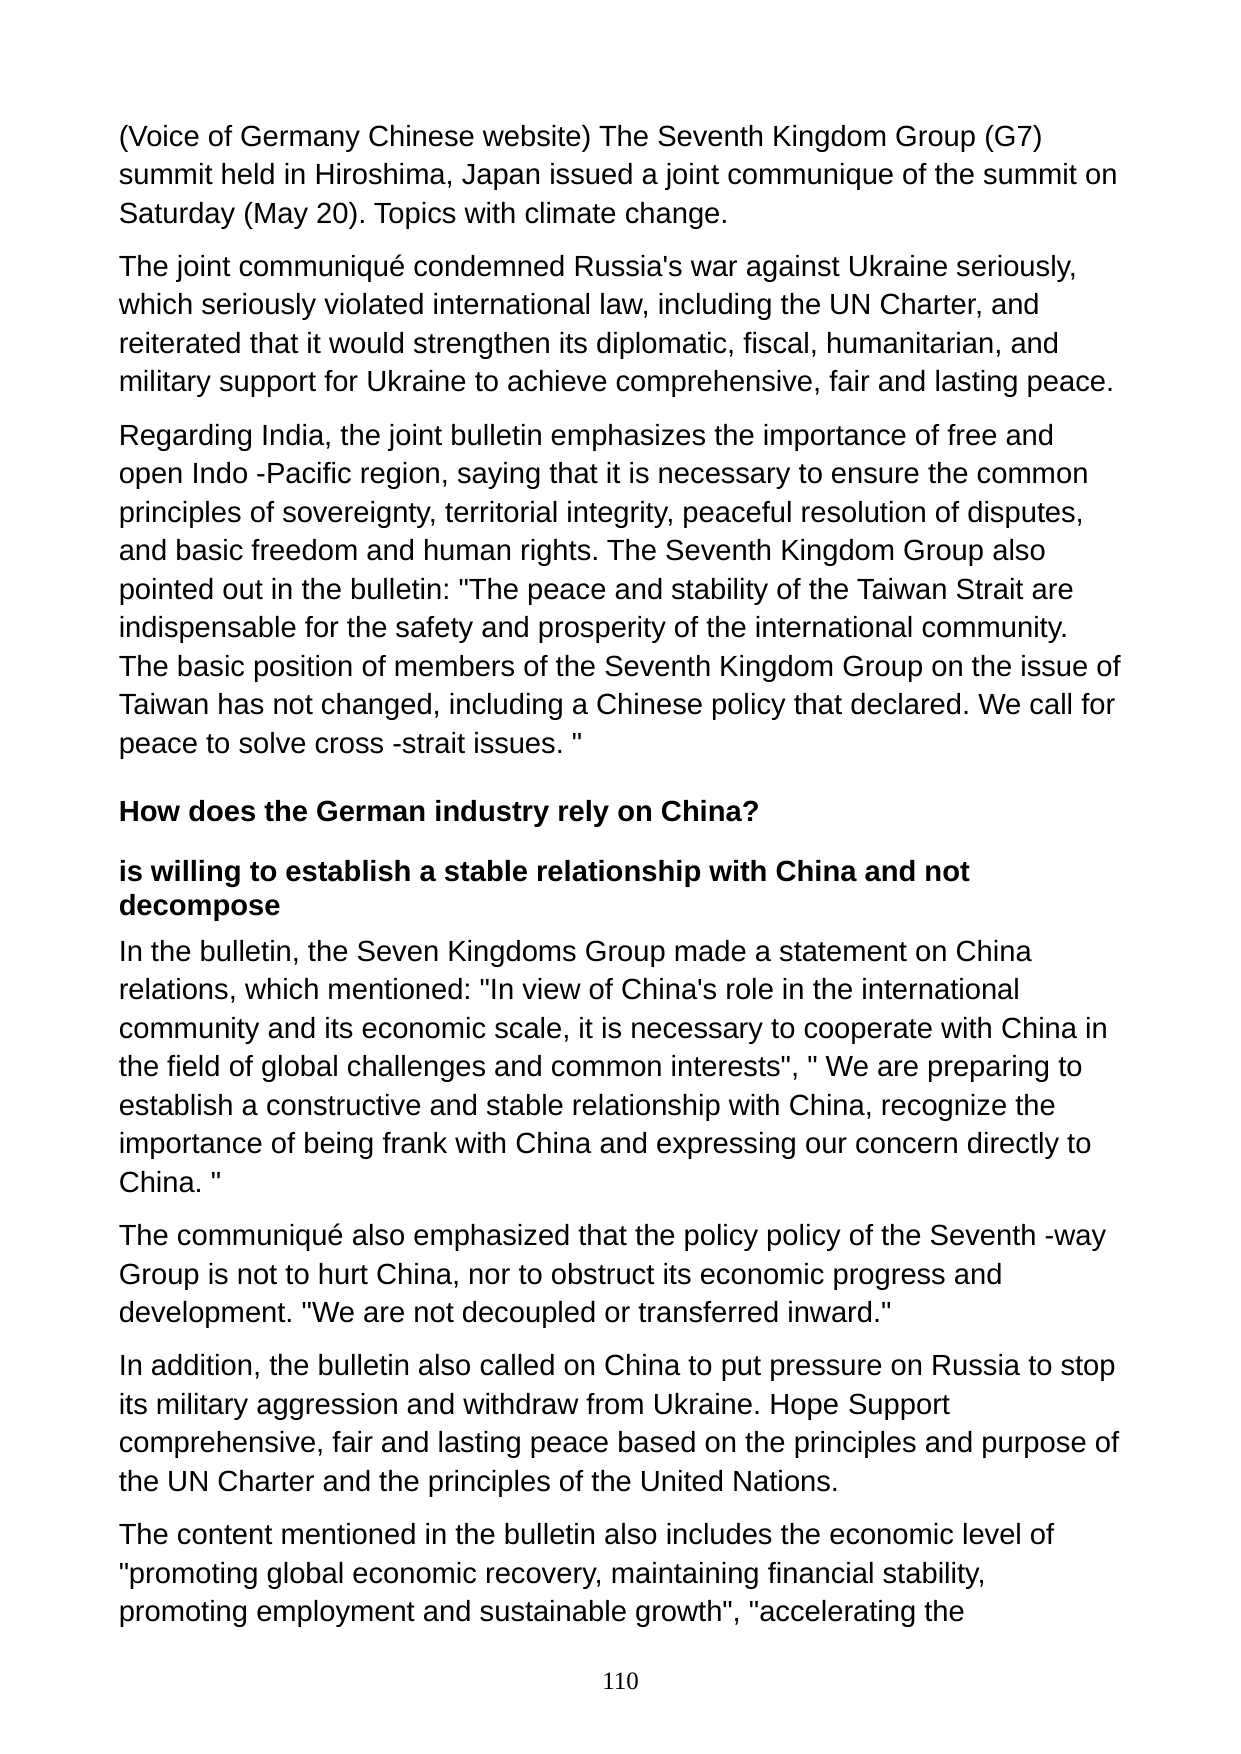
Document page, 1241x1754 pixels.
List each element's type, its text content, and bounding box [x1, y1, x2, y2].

text Regarding India, the joint bulletin emphasizes the importance of free and open Indo -Pacific region, saying that it is necessary to ensure the common principles of sovereignty, territorial integrity, peaceful resolution of disputes, and basic freedom and human rights. The Seventh Kingdom Group also pointed out in the bulletin: "The peace and stability of the Taiwan Strait are indispensable for the safety and prosperity of the international community. The basic position of members of the Seventh Kingdom Group on the issue of Taiwan has not changed, including a Chinese policy that declared. We call for peace to solve cross -strait issues. " [118, 417, 1122, 759]
subtitle is willing to establish a stable relationship with China and not decompose [118, 854, 1122, 921]
text (Voice of Germany Chinese website) The Seventh Kingdom Group (G7) summit held in Hiroshima, Japan issued a joint communique of the summit on Saturday (May 20). Topics with climate change. [118, 118, 1122, 229]
text The joint communiqué condemned Russia's war against Ukraine seriously, which seriously violated international law, including the UN Charter, and reiterated that it would strengthen its diplomatic, fiscal, humanitarian, and military support for Ukraine to achieve comprehensive, fair and lasting peace. [118, 249, 1122, 398]
text In addition, the bulletin also called on China to put pressure on Russia to stop its military aggression and withdraw from Ukraine. Hope Support comprehensive, fair and lasting peace based on the principles and purpose of the UN Charter and the principles of the United Nations. [118, 1348, 1122, 1497]
text In the bulletin, the Seven Kingdoms Group made a statement on China relations, which mentioned: "In view of China's role in the international community and its economic scale, it is necessary to cooperate with China in the field of global challenges and common interests", " We are preparing to establish a constructive and stable relationship with China, recognize the importance of being frank with China and expressing our concern directly to China. " [118, 934, 1122, 1198]
text The communiqué also emphasized that the policy policy of the Seventh -way Group is not to hurt China, nor to obstruct its economic progress and development. "We are not decoupled or transferred inward." [118, 1218, 1122, 1329]
subtitle How does the German industry rely on China? [118, 793, 1122, 827]
text The content mentioned in the bulletin also includes the economic level of "promoting global economic recovery, maintaining financial stability, promoting employment and sustainable growth", "accelerating the [118, 1517, 1122, 1628]
